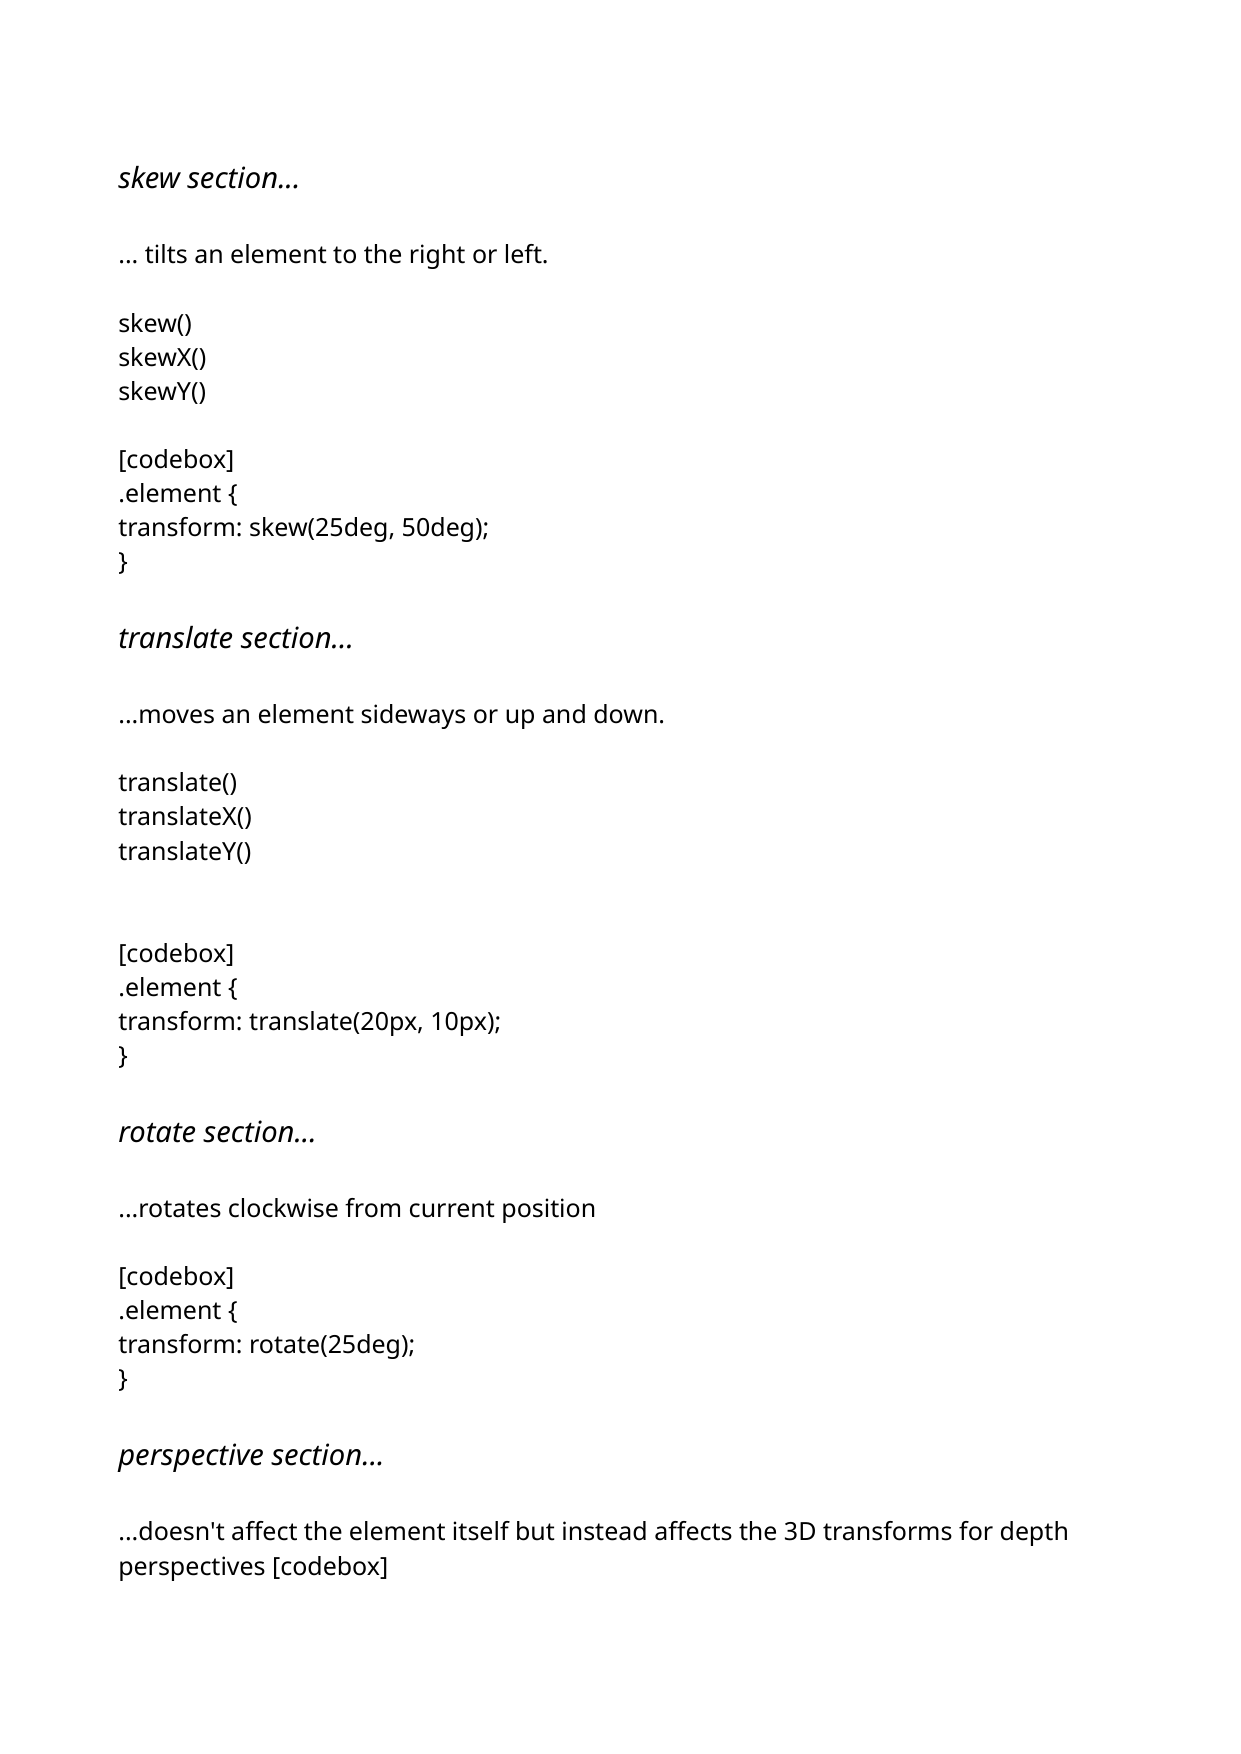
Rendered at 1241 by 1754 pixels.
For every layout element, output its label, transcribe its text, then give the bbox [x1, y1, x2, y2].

text rotate section... [118, 1111, 1122, 1151]
text .element { [118, 969, 1122, 1003]
text translateX() [118, 799, 1122, 833]
text translate() [118, 765, 1122, 799]
text skew() [118, 305, 1122, 339]
text ... tilts an element to the right or left. [118, 237, 1122, 271]
text translate section... [118, 617, 1122, 657]
text transform: rotate(25deg); [118, 1327, 1122, 1361]
text .element { [118, 1293, 1122, 1327]
text [codebox] [118, 1259, 1122, 1293]
text } [118, 544, 1122, 578]
text ...moves an element sideways or up and down. [118, 697, 1122, 731]
text translateY() [118, 833, 1122, 867]
text .element { [118, 476, 1122, 510]
text [codebox] [118, 935, 1122, 969]
text perspective section... [118, 1435, 1122, 1474]
text skewY() [118, 373, 1122, 407]
text transform: translate(20px, 10px); [118, 1003, 1122, 1037]
text skew section... [118, 158, 1122, 197]
text transform: skew(25deg, 50deg); [118, 510, 1122, 544]
text ...rotates clockwise from current position [118, 1191, 1122, 1225]
text } [118, 1037, 1122, 1072]
text ...doesn't affect the element itself but instead affects the 3D transforms for depth perspectives [codebox] [118, 1514, 1122, 1582]
text skewX() [118, 339, 1122, 373]
text } [118, 1361, 1122, 1395]
text [codebox] [118, 442, 1122, 476]
